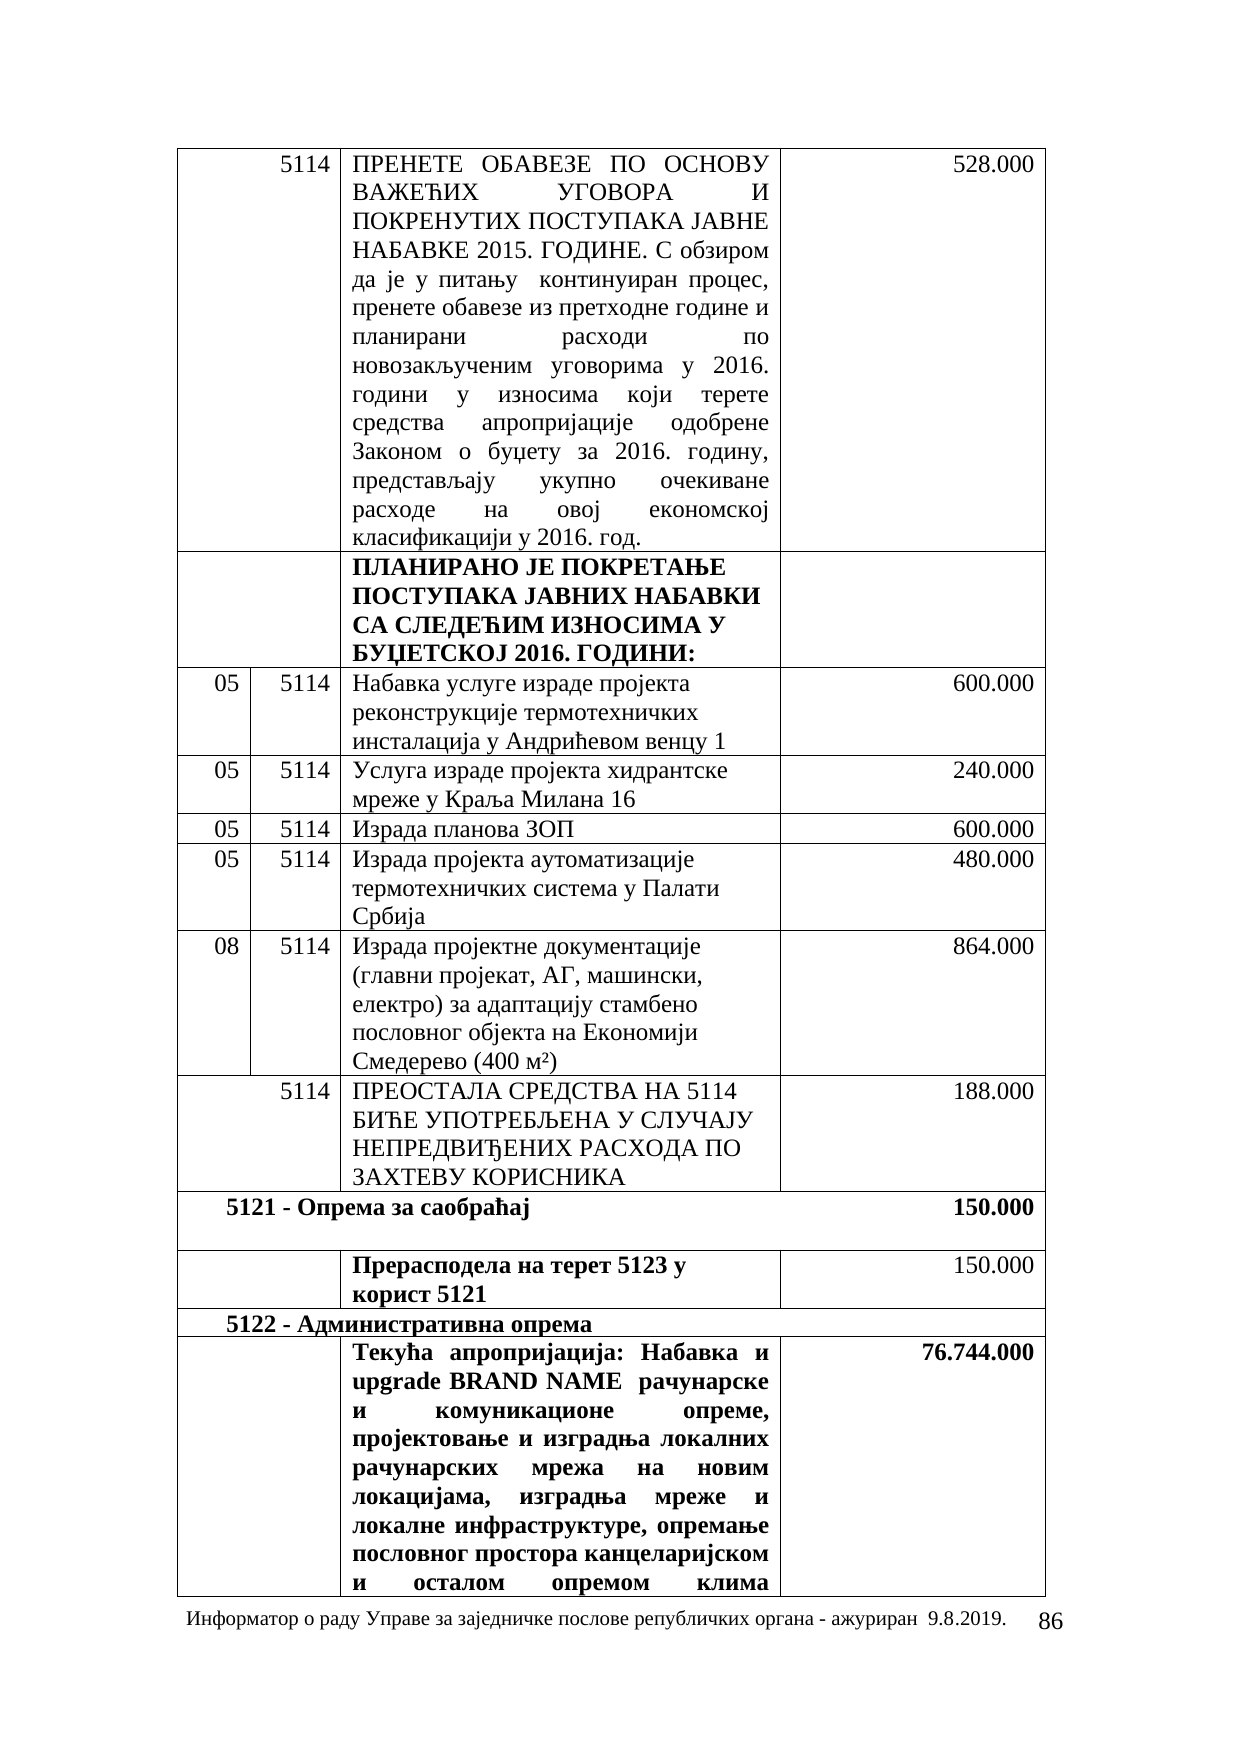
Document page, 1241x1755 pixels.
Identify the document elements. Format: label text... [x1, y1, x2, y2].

table_cell Израда пројекта аутоматизације термотехничких система у Палати Србија [341, 844, 780, 930]
table_cell 5122 - Административна опрема [178, 1309, 1045, 1336]
table_cell 600.000 [781, 814, 1045, 843]
table_cell [178, 1337, 340, 1596]
table_cell Израда пројектне документације (главни пројекат, АГ, машински, електро) за адаптацију стамбено пословног објекта на Економији Смедерево (400 м²) [341, 931, 780, 1075]
table_cell ПЛАНИРАНО ЈЕ ПОКРЕТАЊЕ ПОСТУПАКА ЈАВНИХ НАБАВКИ СА СЛЕДЕЋИМ ИЗНОСИМА У БУЏЕТСКОЈ 2016. ГОДИНИ: [341, 552, 780, 667]
table_cell [178, 552, 340, 667]
table_cell 5114 [251, 931, 340, 1075]
table_cell 05 [178, 814, 250, 843]
table_cell ПРЕОСТАЛА СРЕДСТВА НА 5114 БИЋЕ УПОТРЕБЉЕНА У СЛУЧАЈУ НЕПРЕДВИЂЕНИХ РАСХОДА ПО ЗАХТЕВУ КОРИСНИКА [341, 1076, 780, 1191]
table_cell 5114 [251, 814, 340, 843]
table_cell 5114 [178, 1076, 340, 1191]
table_cell 480.000 [781, 844, 1045, 930]
table_cell 5114 [251, 668, 340, 754]
table_cell 08 [178, 931, 250, 1075]
table_cell 188.000 [781, 1076, 1045, 1191]
table_cell 600.000 [781, 668, 1045, 754]
table_cell 5114 [251, 756, 340, 813]
table_cell 240.000 [781, 756, 1045, 813]
table_cell [781, 552, 1045, 667]
table_cell [178, 1251, 340, 1308]
table_cell Израда планова ЗОП [341, 814, 780, 843]
table_cell 5114 [178, 149, 340, 551]
table_cell 05 [178, 844, 250, 930]
table_cell 864.000 [781, 931, 1045, 1075]
table_cell 150.000 [781, 1251, 1045, 1308]
table_cell ПРЕНЕТЕ ОБАВЕЗЕ ПО ОСНОВУ ВАЖЕЋИХ УГОВОРА И ПОКРЕНУТИХ ПОСТУПАКА ЈАВНЕ НАБАВКЕ 2015. ГОДИНЕ. С обзиром да је у питању континуиран процес, пренете обавезе из претходне године и планирани расходи по новозакљученим уговорима у 2016. години у износима који терете средства апропријације одобрене Законом о буџету за 2016. годину, представљају укупно очекиване расходе на овој економској класификацији у 2016. год. [341, 149, 780, 551]
table_cell Прерасподела на терет 5123 у корист 5121 [341, 1251, 780, 1308]
table_cell 05 [178, 668, 250, 754]
table_cell Набавка услуге израде пројекта реконструкције термотехничких инсталација у Андрићевом венцу 1 [341, 668, 780, 754]
table_cell 76.744.000 [781, 1337, 1045, 1596]
table_cell Услуга израде пројекта хидрантске мреже у Краља Милана 16 [341, 756, 780, 813]
table_cell 5121 - Опрема за саобраћај 150.000 [178, 1192, 1045, 1249]
table_cell Текућа апропријација: Набавка и upgrade BRAND NAME рачунарске и комуникационе опреме, пројектовање и изградња локалних рачунарских мрежа на новим локацијама, изградња мреже и локалне инфраструктуре, опремање пословног простора канцеларијском и осталом опремом клима [341, 1337, 780, 1596]
table_cell 05 [178, 756, 250, 813]
table_cell 5114 [251, 844, 340, 930]
table_cell 528.000 [781, 149, 1045, 551]
